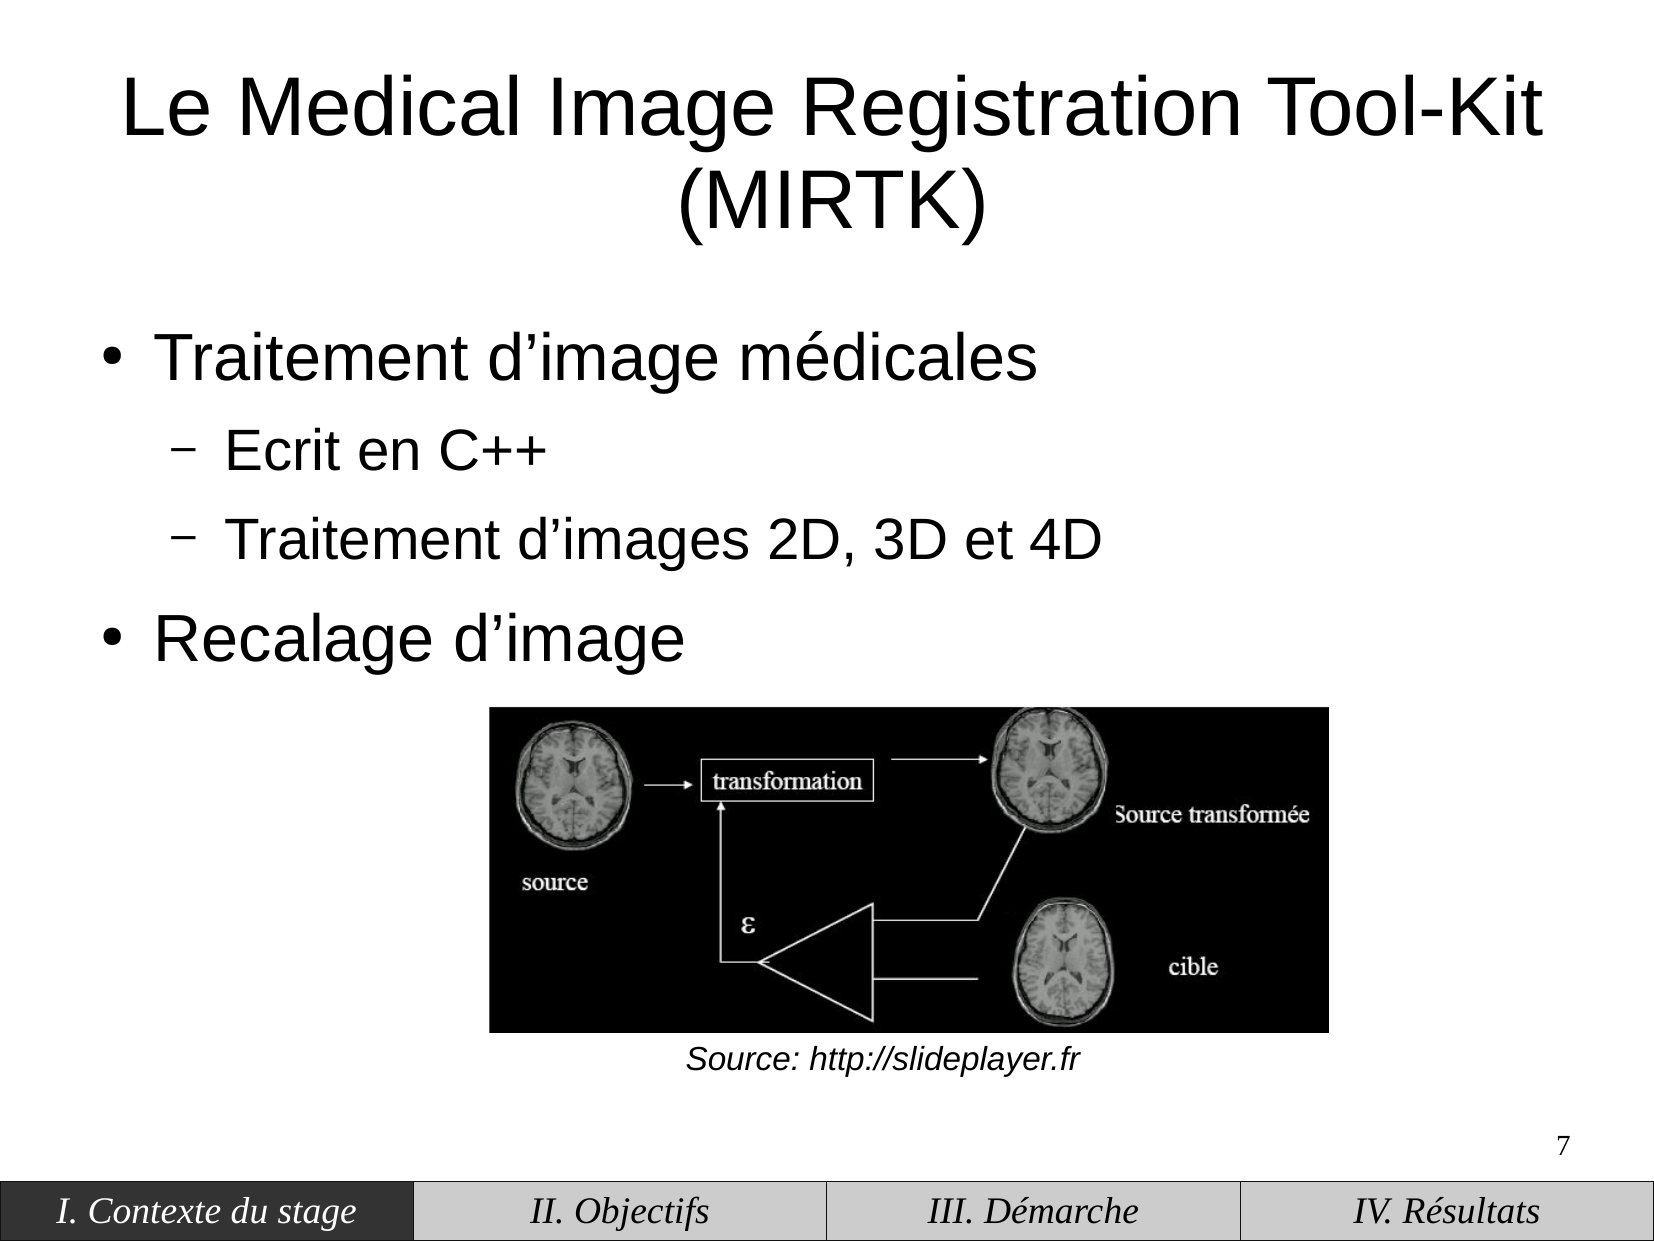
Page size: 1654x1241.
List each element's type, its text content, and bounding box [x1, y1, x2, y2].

title Le Medical Image Registration Tool-Kit (MIRTK) [59, 49, 1571, 257]
text_box Source: http://slideplayer.fr [670, 1033, 1264, 1085]
list Traitement d’image médicales Ecrit en C++ Traitement d’images 2D, 3D et 4D Recalage d’image [82, 319, 1571, 1039]
text_box III. Démarche [826, 1181, 1240, 1241]
text_box II. Objectifs [413, 1181, 826, 1241]
picture [484, 696, 1329, 1033]
text_box I. Contexte du stage [0, 1181, 413, 1241]
text_box IV. Résultats [1240, 1181, 1654, 1241]
